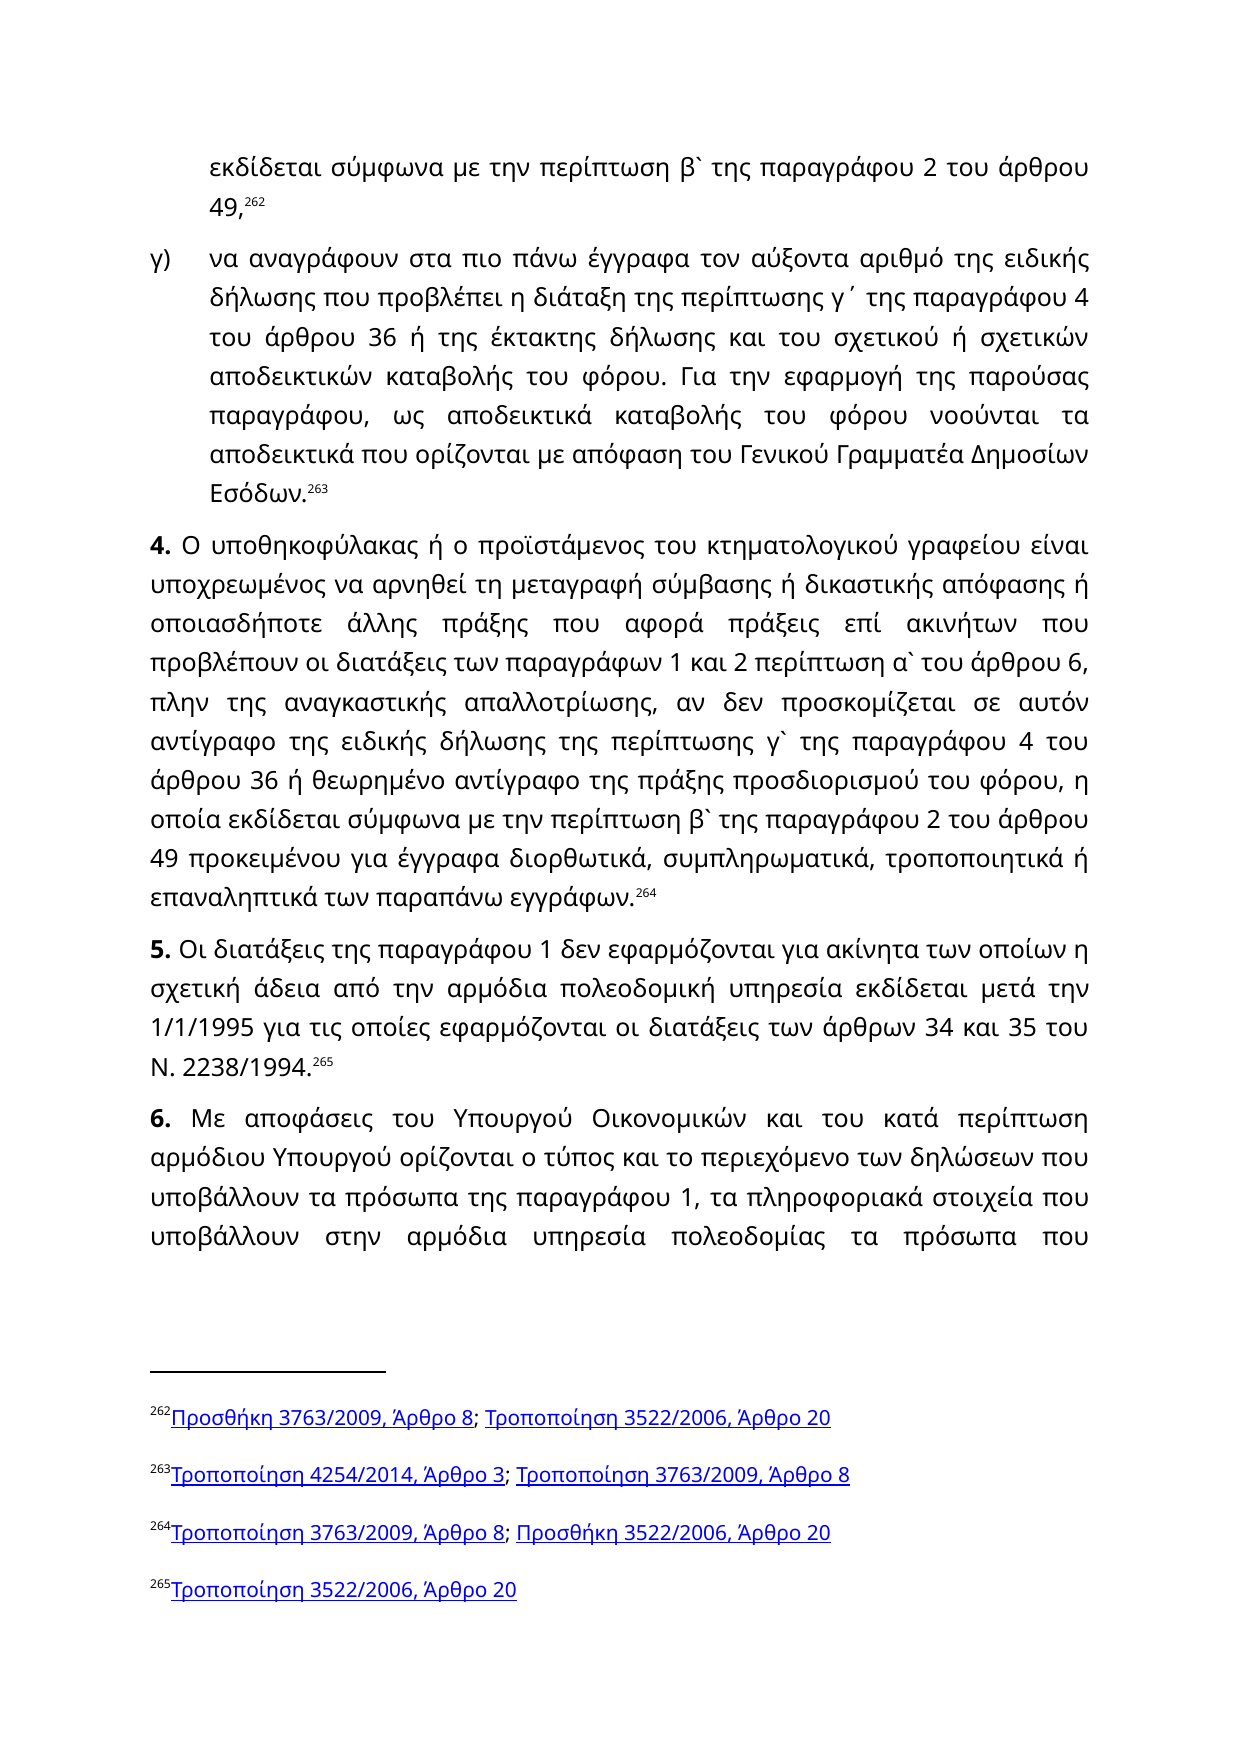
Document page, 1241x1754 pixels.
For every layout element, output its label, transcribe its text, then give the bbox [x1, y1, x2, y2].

list εκδίδεται σύμφωνα με την περίπτωση β` της παραγράφου 2 του άρθρου 49, [150, 150, 1090, 223]
text Τροποποίηση 3522/2006, Άρθρο 20 [150, 1576, 1090, 1604]
text Προσθήκη 3763/2009, Άρθρο 8; Τροποποίηση 3522/2006, Άρθρο 20 [150, 1403, 1090, 1431]
list γ) να αναγράφουν στα πιο πάνω έγγραφα τον αύξοντα αριθμό της ειδικής δήλωσης που προβλέπει η διάταξη της περίπτωσης γ΄ της παραγράφου 4 του άρθρου 36 ή της έκτακτης δήλωσης και του σχετικού ή σχετικών αποδεικτικών καταβολής του φόρου. Για την εφαρμογή της παρούσας παραγράφου, ως αποδεικτικά καταβολής του φόρου νοούνται τα αποδεικτικά που ορίζονται με απόφαση του Γενικού Γραμματέα Δημοσίων Εσόδων. [150, 241, 1090, 510]
text 4. Ο υποθηκοφύλακας ή ο προϊστάμενος του κτηματολογικού γραφείου είναι υποχρεωμένος να αρνηθεί τη μεταγραφή σύμβασης ή δικαστικής απόφασης ή οποιασδήποτε άλλης πράξης που αφορά πράξεις επί ακινήτων που προβλέπουν οι διατάξεις των παραγράφων 1 και 2 περίπτωση α` του άρθρου 6, πλην της αναγκαστικής απαλλοτρίωσης, αν δεν προσκομίζεται σε αυτόν αντίγραφο της ειδικής δήλωσης της περίπτωσης γ` της παραγράφου 4 του άρθρου 36 ή θεωρημένο αντίγραφο της πράξης προσδιορισμού του φόρου, η οποία εκδίδεται σύμφωνα με την περίπτωση β` της παραγράφου 2 του άρθρου 49 προκειμένου για έγγραφα διορθωτικά, συμπληρωματικά, τροποποιητικά ή επαναληπτικά των παραπάνω εγγράφων. [150, 527, 1090, 914]
text Τροποποίηση 4254/2014, Άρθρο 3; Τροποποίηση 3763/2009, Άρθρο 8 [150, 1460, 1090, 1489]
text Τροποποίηση 3763/2009, Άρθρο 8; Προσθήκη 3522/2006, Άρθρο 20 [150, 1518, 1090, 1546]
text 5. Οι διατάξεις της παραγράφου 1 δεν εφαρμόζονται για ακίνητα των οποίων η σχετική άδεια από την αρμόδια πολεοδομική υπηρεσία εκδίδεται μετά την 1/1/1995 για τις οποίες εφαρμόζονται οι διατάξεις των άρθρων 34 και 35 του Ν. 2238/1994. [150, 932, 1090, 1083]
text 6. Με αποφάσεις του Υπουργού Οικονομικών και του κατά περίπτωση αρμόδιου Υπουργού ορίζονται ο τύπος και το περιεχόμενο των δηλώσεων που υποβάλλουν τα πρόσωπα της παραγράφου 1, τα πληροφοριακά στοιχεία που υποβάλλουν στην αρμόδια υπηρεσία πολεοδομίας τα πρόσωπα που [150, 1101, 1090, 1252]
